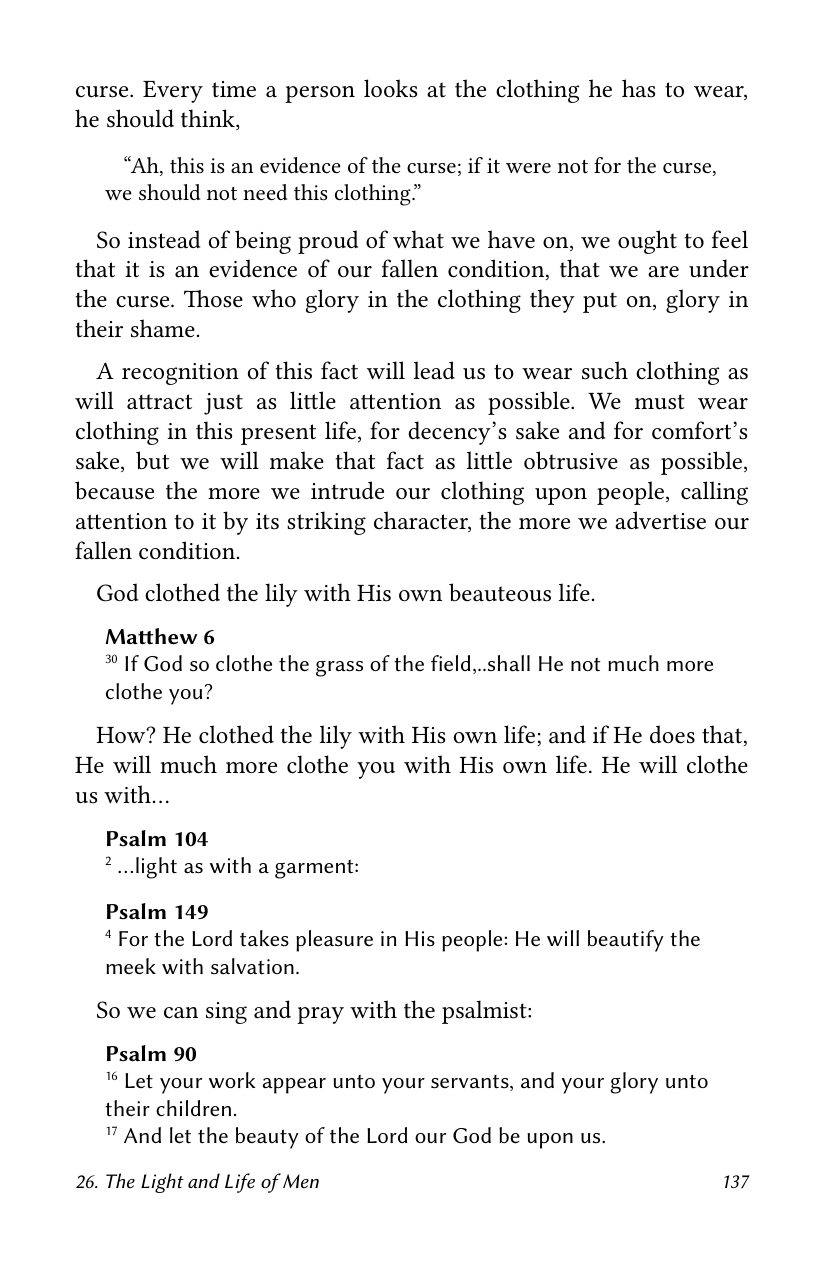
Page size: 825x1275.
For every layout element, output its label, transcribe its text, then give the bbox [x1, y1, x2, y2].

text 4 For the Lord takes pleasure in His people: He will beautify the meek with salvation. [105, 926, 720, 980]
text 17 And let the beauty of the Lord our God be upon us. [105, 1123, 720, 1149]
text Psalm 90 [105, 1041, 750, 1067]
text curse. Every time a person looks at the clothing he has to wear, he should think, [75, 75, 750, 133]
text A recognition of this fact will lead us to wear such clothing as will attract just as little attention as possible. We must wear clothing in this present life, for decency’s sake and for comfort’s sake, but we will make that fact as little obtrusive as possible, because the more we intrude our clothing upon people, calling attention to it by its striking character, the more we advertise our fallen condition. [75, 357, 750, 565]
text “Ah, this is an evidence of the curse; if it were not for the curse, we should not need this clothing.” [105, 153, 720, 206]
text Psalm 149 [105, 898, 750, 925]
text 30 If God so clothe the grass of the field,..shall He not much more clothe you? [105, 651, 720, 705]
text Matthew 6 [105, 623, 750, 650]
text So we can sing and pray with the psalmist: [75, 996, 750, 1024]
text How? He clothed the lily with His own life; and if He does that, He will much more clothe you with His own life. He will clothe us with… [75, 721, 750, 809]
text 2 ...light as with a garment: [105, 853, 720, 879]
text God clothed the lily with His own beauteous life. [75, 579, 750, 607]
text Psalm 104 [105, 826, 750, 852]
text 16 Let your work appear unto your servants, and your glory unto their children. [105, 1068, 720, 1122]
text So instead of being proud of what we have on, we ought to feel that it is an evidence of our fallen condition, that we are under the curse. Those who glory in the clothing they put on, glory in their shame. [75, 226, 750, 344]
